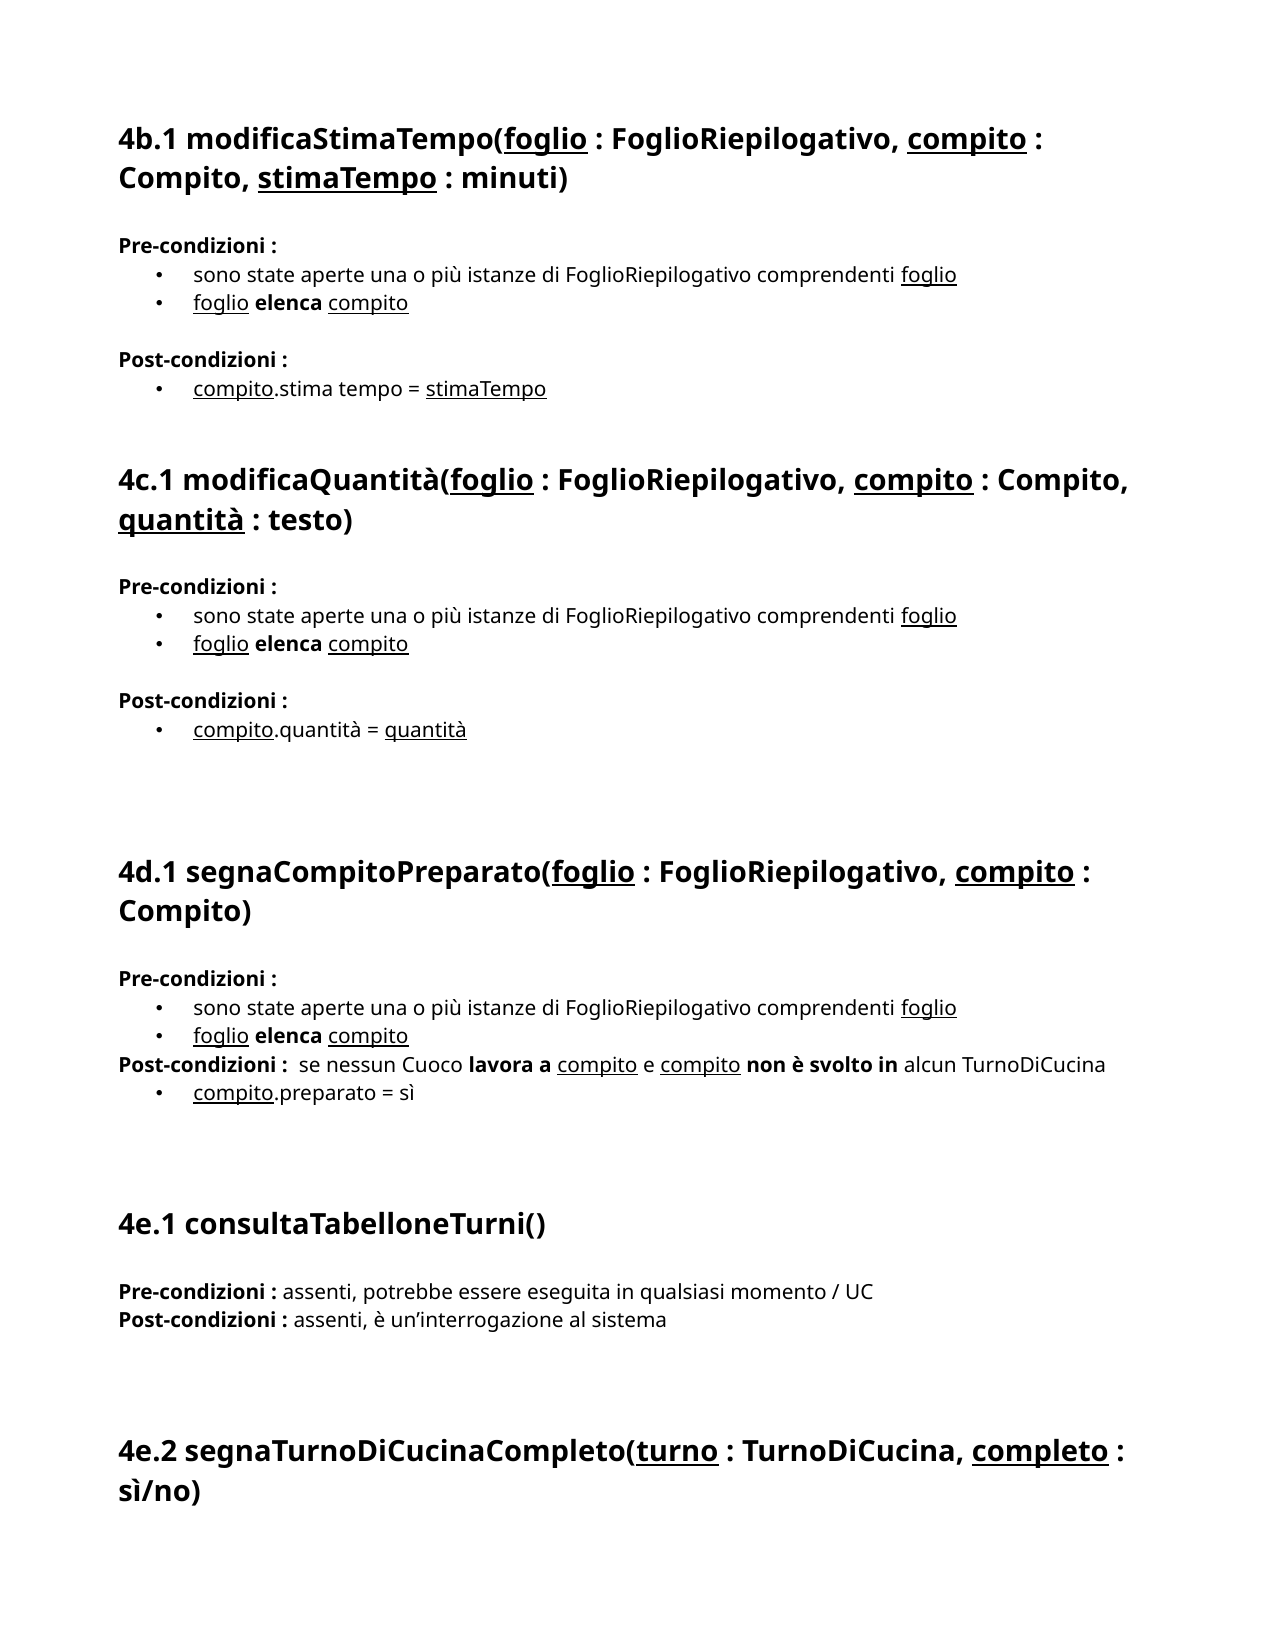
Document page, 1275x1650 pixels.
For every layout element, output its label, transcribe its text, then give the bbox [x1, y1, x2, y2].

list sono state aperte una o più istanze di FoglioRiepilogativo comprendenti foglio [156, 601, 1157, 629]
text 4e.1 consultaTabelloneTurni() [118, 1203, 1157, 1243]
list compito.quantità = quantità [156, 715, 1157, 743]
text Pre-condizioni : [118, 232, 1157, 260]
text Post-condizioni : [118, 686, 1157, 715]
list foglio elenca compito [156, 629, 1157, 658]
text Post-condizioni : assenti, è un’interrogazione al sistema [118, 1305, 1157, 1334]
text 4c.1 modificaQuantità(foglio : FoglioRiepilogativo, compito : Compito, quantità : testo) [118, 459, 1157, 538]
list compito.preparato = sì [156, 1078, 1157, 1107]
text Post-condizioni : se nessun Cuoco lavora a compito e compito non è svolto in alcun TurnoDiCucina [118, 1050, 1157, 1078]
text Pre-condizioni : assenti, potrebbe essere eseguita in qualsiasi momento / UC [118, 1277, 1157, 1305]
text 4b.1 modificaStimaTempo(foglio : FoglioRiepilogativo, compito : Compito, stimaTempo : minuti) [118, 118, 1157, 197]
list compito.stima tempo = stimaTempo [156, 374, 1157, 402]
text 4e.2 segnaTurnoDiCucinaCompleto(turno : TurnoDiCucina, completo : sì/no) [118, 1430, 1157, 1510]
text Pre-condizioni : [118, 572, 1157, 601]
list sono state aperte una o più istanze di FoglioRiepilogativo comprendenti foglio [156, 260, 1157, 288]
list foglio elenca compito [156, 288, 1157, 317]
list sono state aperte una o più istanze di FoglioRiepilogativo comprendenti foglio [156, 993, 1157, 1021]
list foglio elenca compito [156, 1021, 1157, 1050]
text Post-condizioni : [118, 345, 1157, 374]
text 4d.1 segnaCompitoPreparato(foglio : FoglioRiepilogativo, compito : Compito) [118, 851, 1157, 930]
text Pre-condizioni : [118, 964, 1157, 993]
